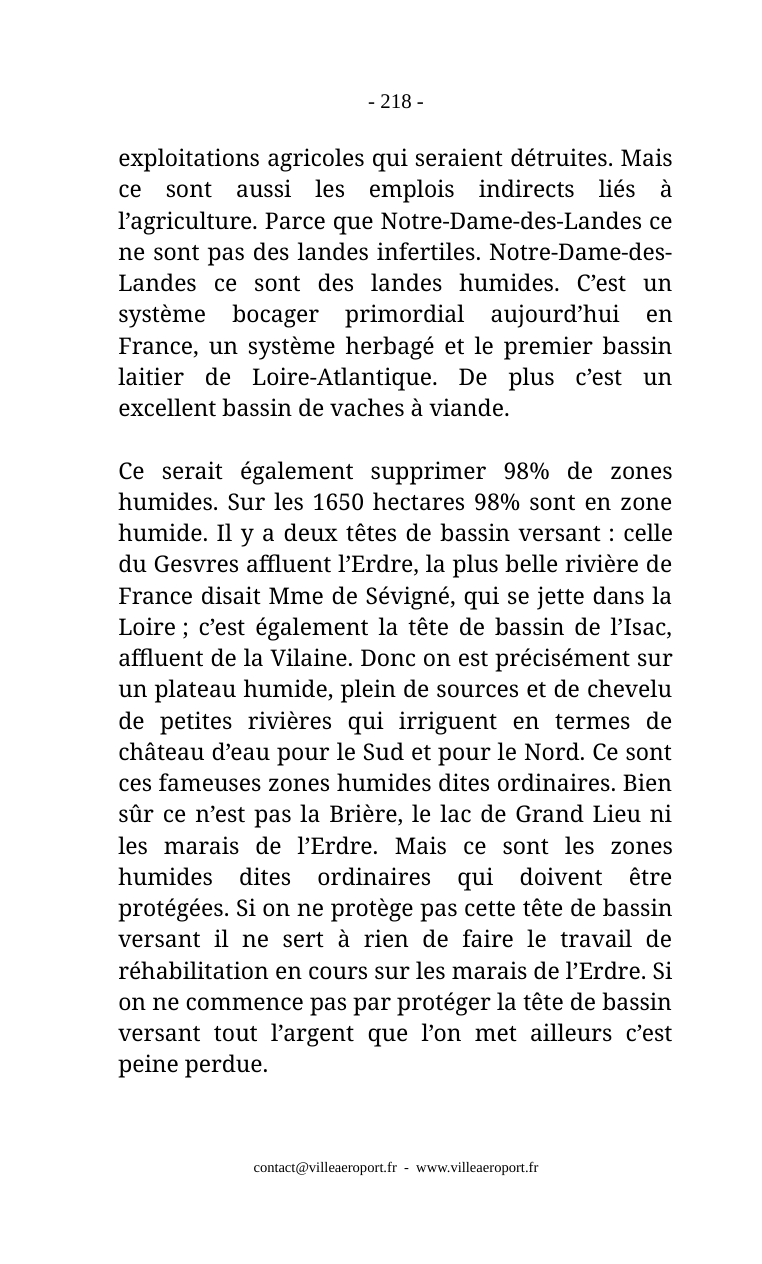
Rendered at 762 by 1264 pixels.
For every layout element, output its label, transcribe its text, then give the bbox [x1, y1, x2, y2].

text Ce serait également supprimer 98% de zones humides. Sur les 1650 hectares 98% sont en zone humide. Il y a deux têtes de bassin versant : celle du Gesvres affluent l’Erdre, la plus belle rivière de France disait Mme de Sévigné, qui se jette dans la Loire ; c’est également la tête de bassin de l’Isac, affluent de la Vilaine. Donc on est précisément sur un plateau humide, plein de sources et de chevelu de petites rivières qui irriguent en termes de château d’eau pour le Sud et pour le Nord. Ce sont ces fameuses zones humides dites ordinaires. Bien sûr ce n’est pas la Brière, le lac de Grand Lieu ni les marais de l’Erdre. Mais ce sont les zones humides dites ordinaires qui doivent être protégées. Si on ne protège pas cette tête de bassin versant il ne sert à rien de faire le travail de réhabilitation en cours sur les marais de l’Erdre. Si on ne commence pas par protéger la tête de bassin versant tout l’argent que l’on met ailleurs c’est peine perdue. [118, 454, 673, 1079]
text exploitations agricoles qui seraient détruites. Mais ce sont aussi les emplois indirects liés à l’agriculture. Parce que Notre-Dame-des-Landes ce ne sont pas des landes infertiles. Notre-Dame-des-Landes ce sont des landes humides. C’est un système bocager primordial aujourd’hui en France, un système herbagé et le premier bassin laitier de Loire-Atlantique. De plus c’est un excellent bassin de vaches à viande. [118, 142, 673, 423]
